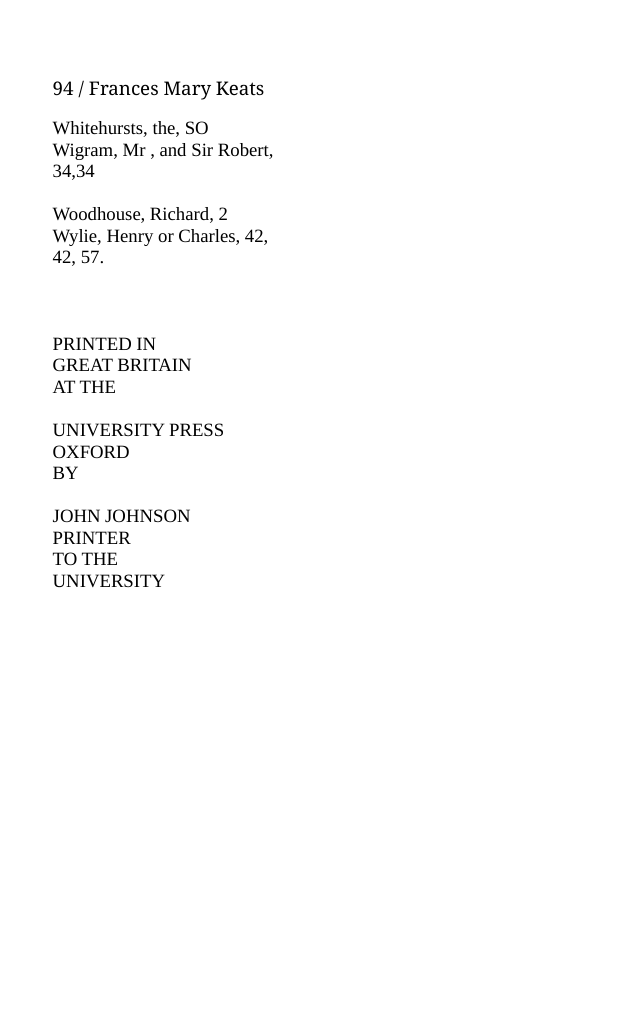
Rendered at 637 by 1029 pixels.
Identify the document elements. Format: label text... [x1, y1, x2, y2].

text PRINTED IN [52, 333, 538, 354]
text TO THE [52, 548, 538, 570]
text GREAT BRITAIN [52, 354, 538, 376]
text OXFORD [52, 441, 538, 462]
text 34,34 [52, 160, 538, 182]
text UNIVERSITY PRESS [52, 419, 538, 441]
text 42, 57. [52, 246, 538, 268]
text Wigram, Mr , and Sir Robert, [52, 139, 538, 160]
text Woodhouse, Richard, 2 [52, 203, 538, 225]
text Whitehursts, the, SO [52, 117, 538, 139]
text UNIVERSITY [52, 570, 538, 591]
text AT THE [52, 376, 538, 397]
text PRINTER [52, 527, 538, 548]
text BY [52, 462, 538, 484]
text Wylie, Henry or Charles, 42, [52, 225, 538, 246]
text JOHN JOHNSON [52, 505, 538, 527]
